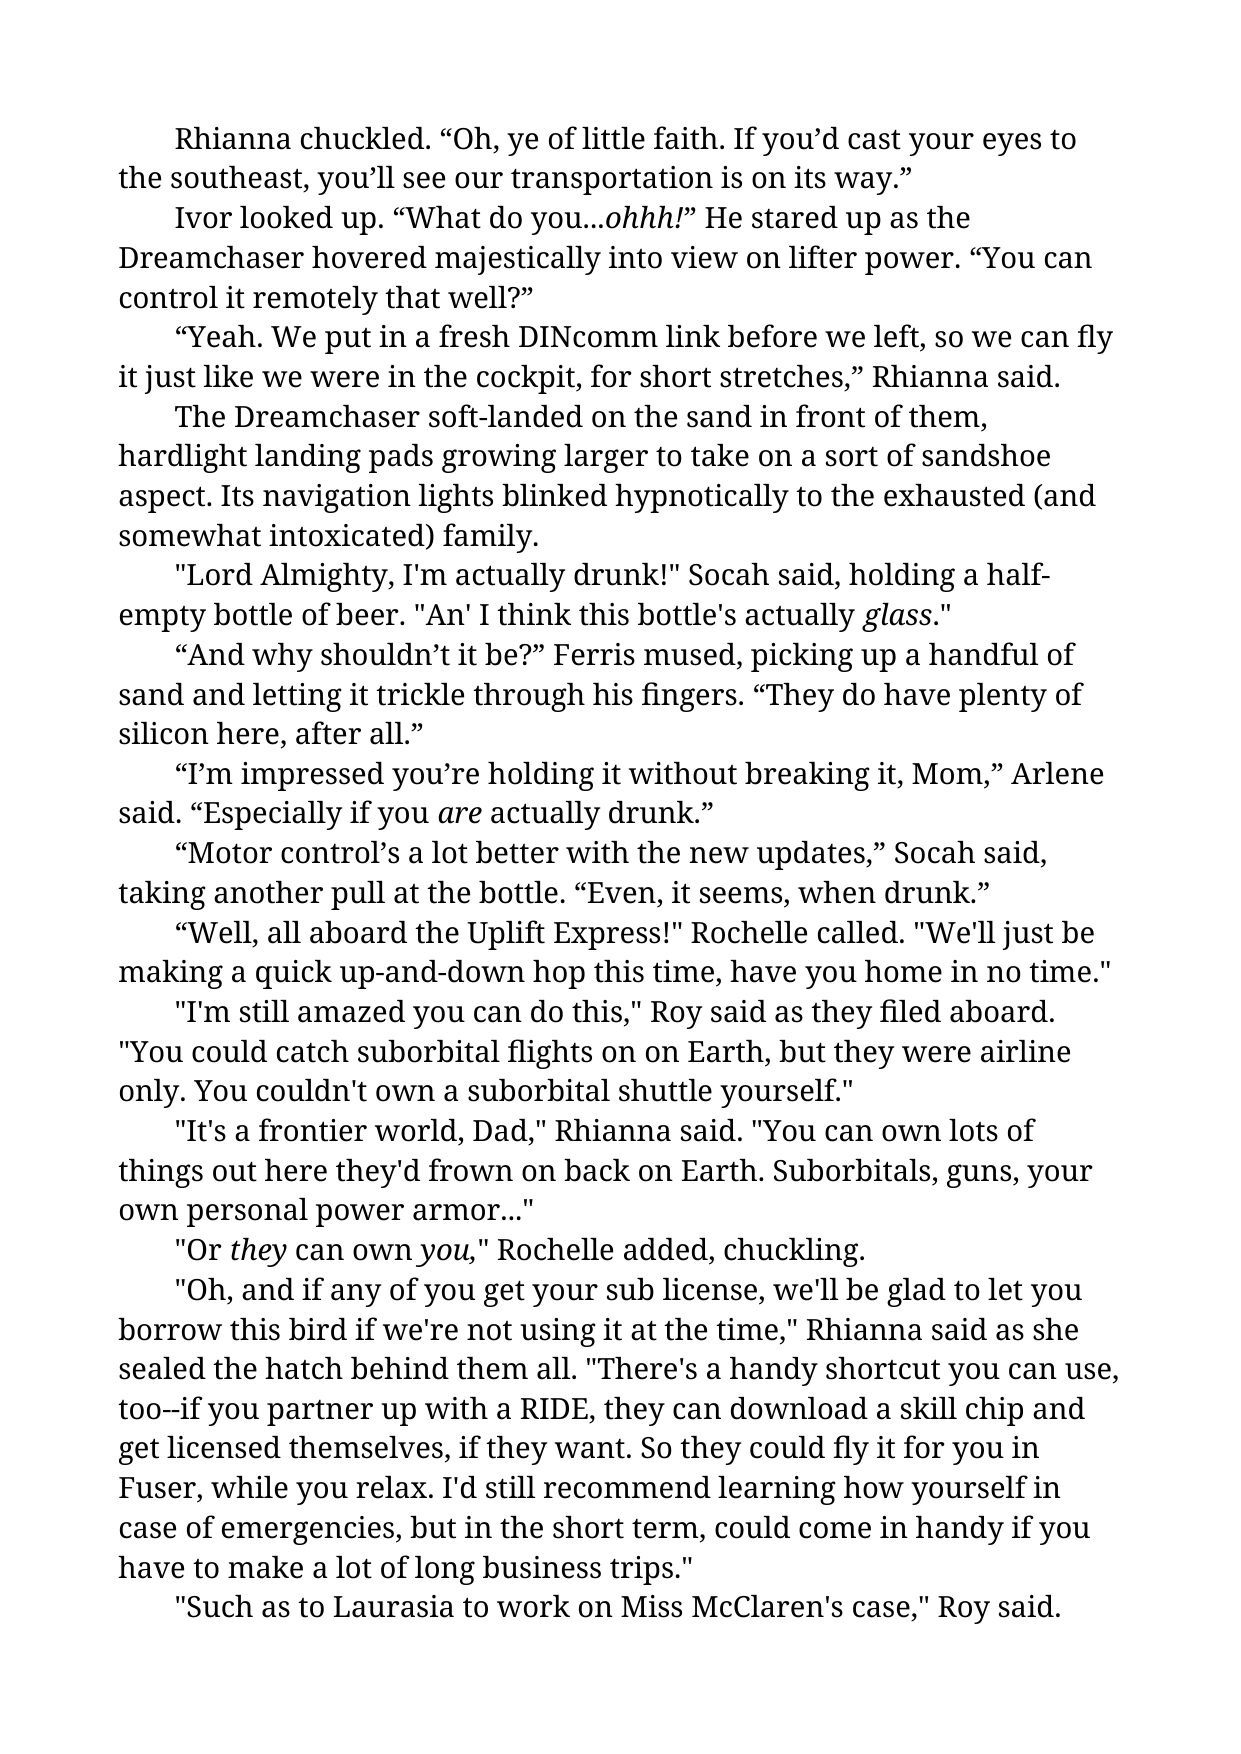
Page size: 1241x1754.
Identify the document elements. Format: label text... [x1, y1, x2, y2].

text “Yeah. We put in a fresh DINcomm link before we left, so we can fly it just like we were in the cockpit, for short stretches,” Rhianna said. [118, 317, 1122, 396]
text Ivor looked up. “What do you...ohhh!” He stared up as the Dreamchaser hovered majestically into view on lifter power. “You can control it remotely that well?” [118, 197, 1122, 317]
text "Lord Almighty, I'm actually drunk!" Socah said, holding a half-empty bottle of beer. "An' I think this bottle's actually glass." [118, 555, 1122, 634]
text "It's a frontier world, Dad," Rhianna said. "You can own lots of things out here they'd frown on back on Earth. Suborbitals, guns, your own personal power armor..." [118, 1110, 1122, 1229]
text The Dreamchaser soft-landed on the sand in front of them, hardlight landing pads growing larger to take on a sort of sandshoe aspect. Its navigation lights blinked hypnotically to the exhausted (and somewhat intoxicated) family. [118, 396, 1122, 555]
text Rhianna chuckled. “Oh, ye of little faith. If you’d cast your eyes to the southeast, you’ll see our transportation is on its way.” [118, 118, 1122, 197]
text "Oh, and if any of you get your sub license, we'll be glad to let you borrow this bird if we're not using it at the time," Rhianna said as she sealed the hatch behind them all. "There's a handy shortcut you can use, too--if you partner up with a RIDE, they can download a skill chip and get licensed themselves, if they want. So they could fly it for you in Fuser, while you relax. I'd still recommend learning how yourself in case of emergencies, but in the short term, could come in handy if you have to make a lot of long business trips." [118, 1269, 1122, 1587]
text “Motor control’s a lot better with the new updates,” Socah said, taking another pull at the bottle. “Even, it seems, when drunk.” [118, 832, 1122, 912]
text “Well, all aboard the Uplift Express!" Rochelle called. "We'll just be making a quick up-and-down hop this time, have you home in no time." [118, 912, 1122, 991]
text "Such as to Laurasia to work on Miss McClaren's case," Roy said. [118, 1587, 1122, 1626]
text “I’m impressed you’re holding it without breaking it, Mom,” Arlene said. “Especially if you are actually drunk.” [118, 753, 1122, 832]
text "I'm still amazed you can do this," Roy said as they filed aboard. "You could catch suborbital flights on on Earth, but they were airline only. You couldn't own a suborbital shuttle yourself." [118, 991, 1122, 1110]
text "Or they can own you," Rochelle added, chuckling. [118, 1229, 1122, 1269]
text “And why shouldn’t it be?” Ferris mused, picking up a handful of sand and letting it trickle through his fingers. “They do have plenty of silicon here, after all.” [118, 634, 1122, 753]
